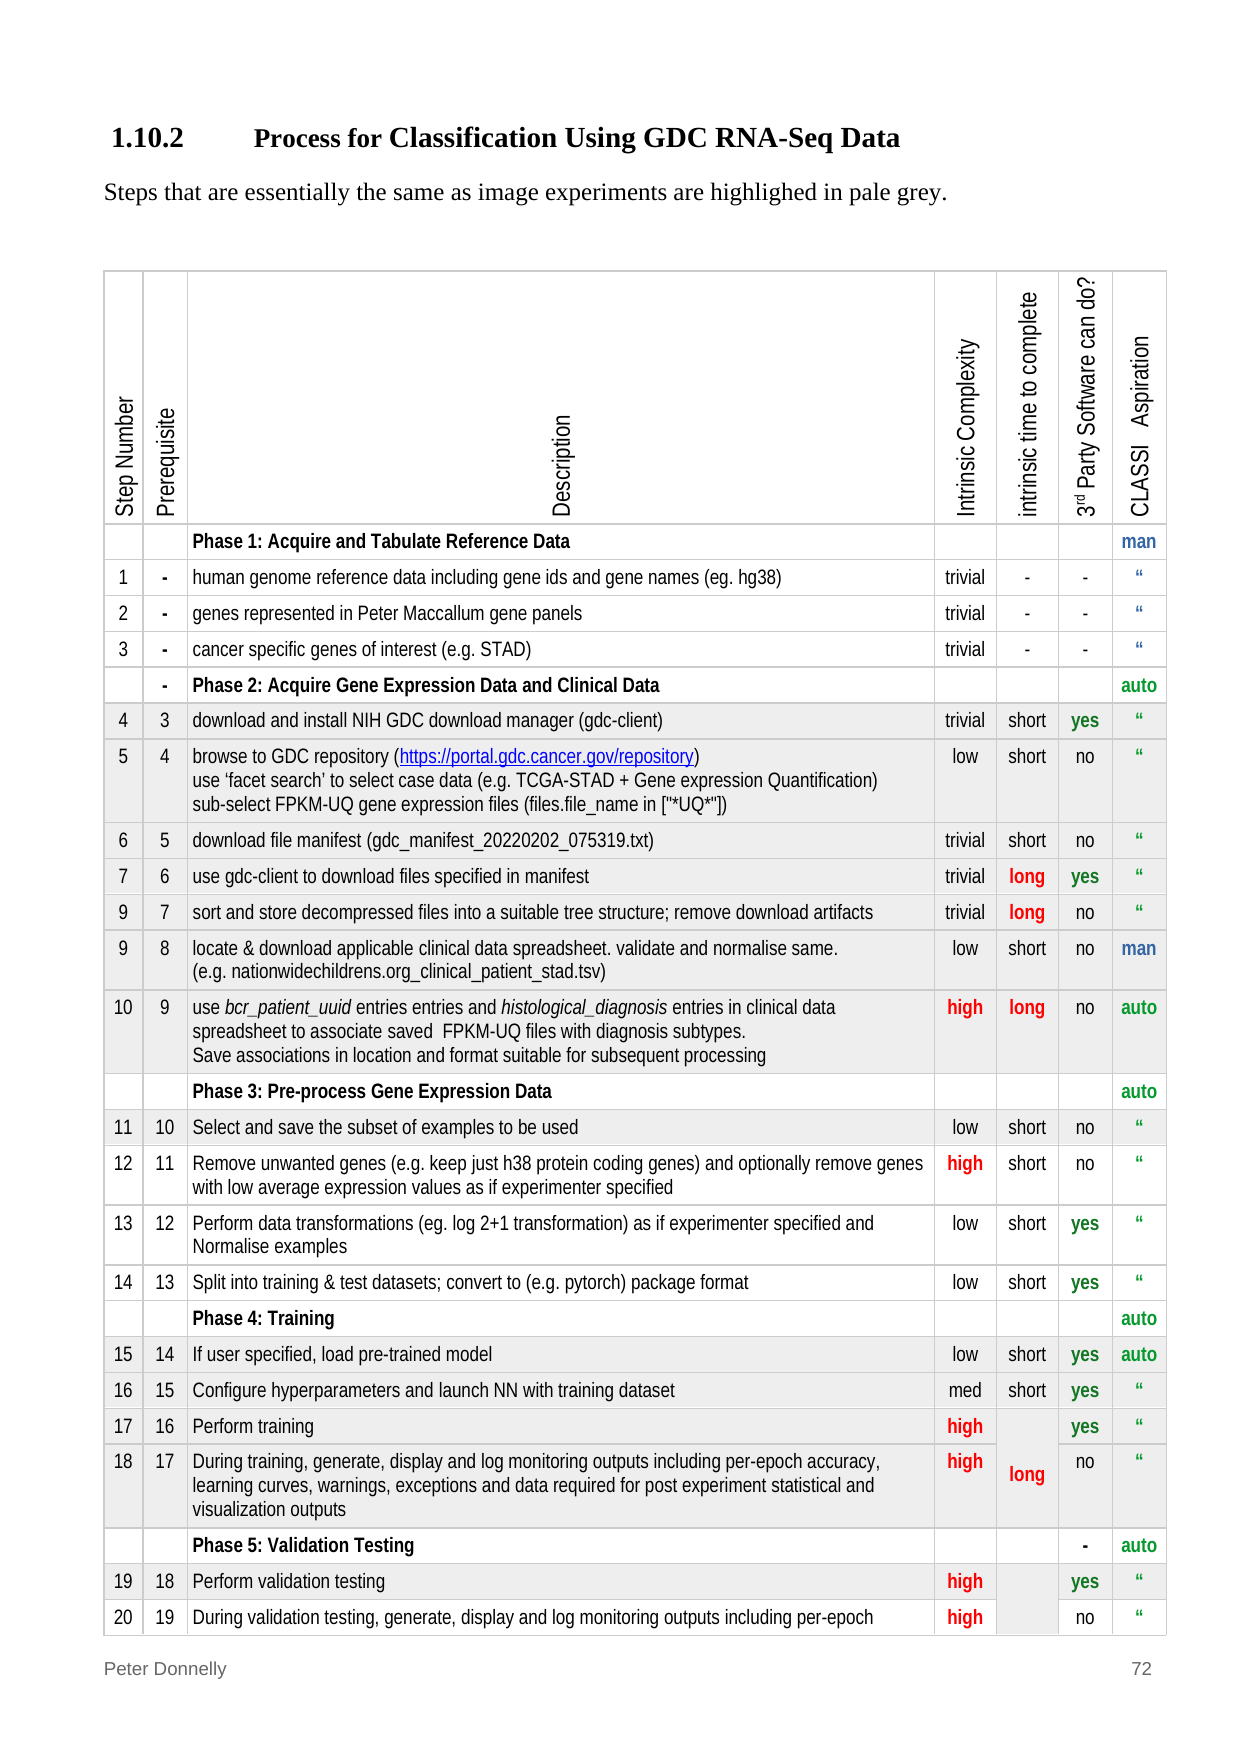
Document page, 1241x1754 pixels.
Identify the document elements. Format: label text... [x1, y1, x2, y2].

table_cell low [935, 931, 996, 989]
table_cell 6 [105, 823, 142, 858]
table_cell 3 [105, 632, 142, 666]
table_cell 15 [105, 1337, 142, 1372]
table_cell [1059, 668, 1112, 702]
table_cell [105, 1529, 142, 1563]
table_header Prerequisite [144, 272, 187, 523]
table_cell 1 [105, 560, 142, 595]
table_cell [997, 1074, 1058, 1109]
table_cell short [997, 740, 1058, 822]
table_cell high [935, 1409, 996, 1443]
table_cell low [935, 1266, 996, 1300]
table_cell med [935, 1373, 996, 1407]
table_cell high [935, 1146, 996, 1204]
table_cell short [997, 823, 1058, 858]
table_cell no [1059, 1445, 1112, 1527]
table_cell high [935, 1445, 996, 1527]
text Steps that are essentially the same as image experiments are highlighed in pale grey. [103, 177, 1146, 206]
table_cell 10 [105, 991, 142, 1073]
table_cell [997, 668, 1058, 702]
table_cell genes represented in Peter Maccallum gene panels [188, 596, 934, 631]
table_cell 3 [144, 704, 187, 738]
table_cell - [144, 632, 187, 666]
table_cell download file manifest (gdc_manifest_20220202_075319.txt) [188, 823, 934, 858]
table_cell “ [1113, 1266, 1166, 1300]
table_cell auto [1113, 1337, 1166, 1372]
table_cell 7 [144, 895, 187, 929]
table_cell 17 [144, 1445, 187, 1527]
table_header intrinsic time to complete [997, 272, 1058, 523]
table_cell long [997, 1409, 1058, 1527]
table_cell 17 [105, 1409, 142, 1443]
table_cell - [1059, 596, 1112, 631]
table_cell “ [1113, 1600, 1166, 1634]
table_cell 2 [105, 596, 142, 631]
table_cell no [1059, 823, 1112, 858]
table_cell - [997, 632, 1058, 666]
table_cell 12 [144, 1206, 187, 1264]
table_cell - [1059, 632, 1112, 666]
table_cell auto [1113, 991, 1166, 1073]
table_cell [997, 1564, 1058, 1634]
table_cell trivial [935, 823, 996, 858]
table_cell - [144, 668, 187, 702]
table_cell - [144, 560, 187, 595]
table_cell no [1059, 991, 1112, 1073]
table_cell Phase 3: Pre-process Gene Expression Data [188, 1074, 934, 1109]
table_cell yes [1059, 1337, 1112, 1372]
table_cell “ [1113, 1373, 1166, 1407]
table_cell [105, 1074, 142, 1109]
table_cell [935, 525, 996, 559]
table_cell - [1059, 560, 1112, 595]
table_cell 7 [105, 859, 142, 893]
table_cell high [935, 1564, 996, 1599]
table_cell [997, 525, 1058, 559]
table_cell “ [1113, 1409, 1166, 1443]
table_cell Phase 5: Validation Testing [188, 1529, 934, 1563]
table_cell “ [1113, 895, 1166, 929]
table_cell During training, generate, display and log monitoring outputs including per-epoch accuracy, learning curves, warnings, exceptions and data required for post experiment statistical and visualization outputs [188, 1445, 934, 1527]
table_cell auto [1113, 1529, 1166, 1563]
table_cell [935, 1529, 996, 1563]
table_cell Phase 4: Training [188, 1301, 934, 1336]
table_cell “ [1113, 1445, 1166, 1527]
table_cell 5 [105, 740, 142, 822]
table_cell no [1059, 1110, 1112, 1144]
table_cell no [1059, 895, 1112, 929]
table_cell short [997, 931, 1058, 989]
table_cell 14 [105, 1266, 142, 1300]
table_cell “ [1113, 632, 1166, 666]
table_cell 8 [144, 931, 187, 989]
table_cell [935, 668, 996, 702]
table_cell 4 [105, 704, 142, 738]
table_cell During validation testing, generate, display and log monitoring outputs including per-epoch [188, 1600, 934, 1634]
table_cell auto [1113, 1074, 1166, 1109]
table_cell “ [1113, 1110, 1166, 1144]
table_header Description [188, 272, 934, 523]
table_cell man [1113, 931, 1166, 989]
table_cell 20 [105, 1600, 142, 1634]
table_cell - [997, 560, 1058, 595]
table_cell short [997, 1373, 1058, 1407]
table_cell yes [1059, 704, 1112, 738]
table_cell no [1059, 931, 1112, 989]
table_cell “ [1113, 740, 1166, 822]
table_cell “ [1113, 596, 1166, 631]
table_cell short [997, 1110, 1058, 1144]
table_cell 11 [144, 1146, 187, 1204]
table_cell 13 [105, 1206, 142, 1264]
table_cell locate & download applicable clinical data spreadsheet. validate and normalise same. (e.g. nationwidechildrens.org_clinical_patient_stad.tsv) [188, 931, 934, 989]
table_cell yes [1059, 1206, 1112, 1264]
table_cell Perform training [188, 1409, 934, 1443]
table_cell short [997, 1337, 1058, 1372]
table_cell short [997, 1206, 1058, 1264]
table_cell [997, 1301, 1058, 1336]
table_cell - [144, 596, 187, 631]
table_cell 10 [144, 1110, 187, 1144]
table_cell 18 [144, 1564, 187, 1599]
table_cell long [997, 859, 1058, 893]
table_cell 11 [105, 1110, 142, 1144]
table_cell “ [1113, 560, 1166, 595]
table_cell yes [1059, 1564, 1112, 1599]
table_cell “ [1113, 704, 1166, 738]
table_cell use gdc-client to download files specified in manifest [188, 859, 934, 893]
table_cell - [997, 596, 1058, 631]
table_cell Remove unwanted genes (e.g. keep just h38 protein coding genes) and optionally remove genes with low average expression values as if experimenter specified [188, 1146, 934, 1204]
table_cell 5 [144, 823, 187, 858]
table_cell Phase 1: Acquire and Tabulate Reference Data [188, 525, 934, 559]
table_cell browse to GDC repository (https://portal.gdc.cancer.gov/repository) use ‘facet search’ to select case data (e.g. TCGA-STAD + Gene expression Quantification) sub-select FPKM-UQ gene expression files (files.file_name in ["*UQ*"]) [188, 740, 934, 822]
table_cell trivial [935, 859, 996, 893]
table_cell [105, 525, 142, 559]
table_cell [935, 1074, 996, 1109]
table_cell trivial [935, 560, 996, 595]
subtitle Process for Classification Using GDC RNA-Seq Data [103, 120, 1146, 153]
table_cell [1059, 1074, 1112, 1109]
table_cell no [1059, 1600, 1112, 1634]
table_cell auto [1113, 668, 1166, 702]
table_cell “ [1113, 1206, 1166, 1264]
table_cell 13 [144, 1266, 187, 1300]
table_header CLASSI Aspiration [1113, 272, 1166, 523]
table_cell yes [1059, 1266, 1112, 1300]
table_cell “ [1113, 1146, 1166, 1204]
table_cell Split into training & test datasets; convert to (e.g. pytorch) package format [188, 1266, 934, 1300]
table_cell low [935, 740, 996, 822]
table_cell long [997, 895, 1058, 929]
table_cell “ [1113, 1564, 1166, 1599]
table_cell - [1059, 1529, 1112, 1563]
table_cell [105, 1301, 142, 1336]
table_cell [144, 1301, 187, 1336]
table_cell 12 [105, 1146, 142, 1204]
table_cell short [997, 704, 1058, 738]
table_cell human genome reference data including gene ids and gene names (eg. hg38) [188, 560, 934, 595]
table_cell use bcr_patient_uuid entries entries and histological_diagnosis entries in clinical data spreadsheet to associate saved FPKM-UQ files with diagnosis subtypes. Save associations in location and format suitable for subsequent processing [188, 991, 934, 1073]
table_cell [997, 1529, 1058, 1563]
table_cell “ [1113, 823, 1166, 858]
table_cell short [997, 1266, 1058, 1300]
table_cell Perform data transformations (eg. log 2+1 transformation) as if experimenter specified and Normalise examples [188, 1206, 934, 1264]
table_cell [1059, 1301, 1112, 1336]
table_cell Perform validation testing [188, 1564, 934, 1599]
table_cell 16 [144, 1409, 187, 1443]
table_cell download and install NIH GDC download manager (gdc-client) [188, 704, 934, 738]
table_cell 19 [105, 1564, 142, 1599]
table_cell 15 [144, 1373, 187, 1407]
table_header Step Number [105, 272, 142, 523]
table_cell short [997, 1146, 1058, 1204]
table_cell 18 [105, 1445, 142, 1527]
table_cell yes [1059, 1409, 1112, 1443]
table_cell long [997, 991, 1058, 1073]
table_cell no [1059, 1146, 1112, 1204]
table_cell man [1113, 525, 1166, 559]
table_cell yes [1059, 859, 1112, 893]
table_cell 6 [144, 859, 187, 893]
table_cell no [1059, 740, 1112, 822]
table_cell Select and save the subset of examples to be used [188, 1110, 934, 1144]
table_cell trivial [935, 632, 996, 666]
table_cell 9 [105, 895, 142, 929]
table_cell 9 [105, 931, 142, 989]
table_cell [105, 668, 142, 702]
table_header 3rd Party Software can do? [1059, 272, 1112, 523]
table_cell [935, 1301, 996, 1336]
table_cell 19 [144, 1600, 187, 1634]
table_cell 9 [144, 991, 187, 1073]
table_cell [144, 1529, 187, 1563]
table_cell [144, 1074, 187, 1109]
table_cell high [935, 1600, 996, 1634]
table_cell yes [1059, 1373, 1112, 1407]
table_cell Phase 2: Acquire Gene Expression Data and Clinical Data [188, 668, 934, 702]
table_cell 14 [144, 1337, 187, 1372]
table_cell 16 [105, 1373, 142, 1407]
table_cell “ [1113, 859, 1166, 893]
table_cell high [935, 991, 996, 1073]
table_cell trivial [935, 704, 996, 738]
table_cell low [935, 1206, 996, 1264]
table_header Intrinsic Complexity [935, 272, 996, 523]
table_cell low [935, 1337, 996, 1372]
table_cell auto [1113, 1301, 1166, 1336]
table_cell trivial [935, 895, 996, 929]
table_cell cancer specific genes of interest (e.g. STAD) [188, 632, 934, 666]
table_cell If user specified, load pre-trained model [188, 1337, 934, 1372]
table_cell trivial [935, 596, 996, 631]
table_cell [144, 525, 187, 559]
table_cell low [935, 1110, 996, 1144]
table_cell [1059, 525, 1112, 559]
table_cell 4 [144, 740, 187, 822]
table_cell sort and store decompressed files into a suitable tree structure; remove download artifacts [188, 895, 934, 929]
table_cell Configure hyperparameters and launch NN with training dataset [188, 1373, 934, 1407]
